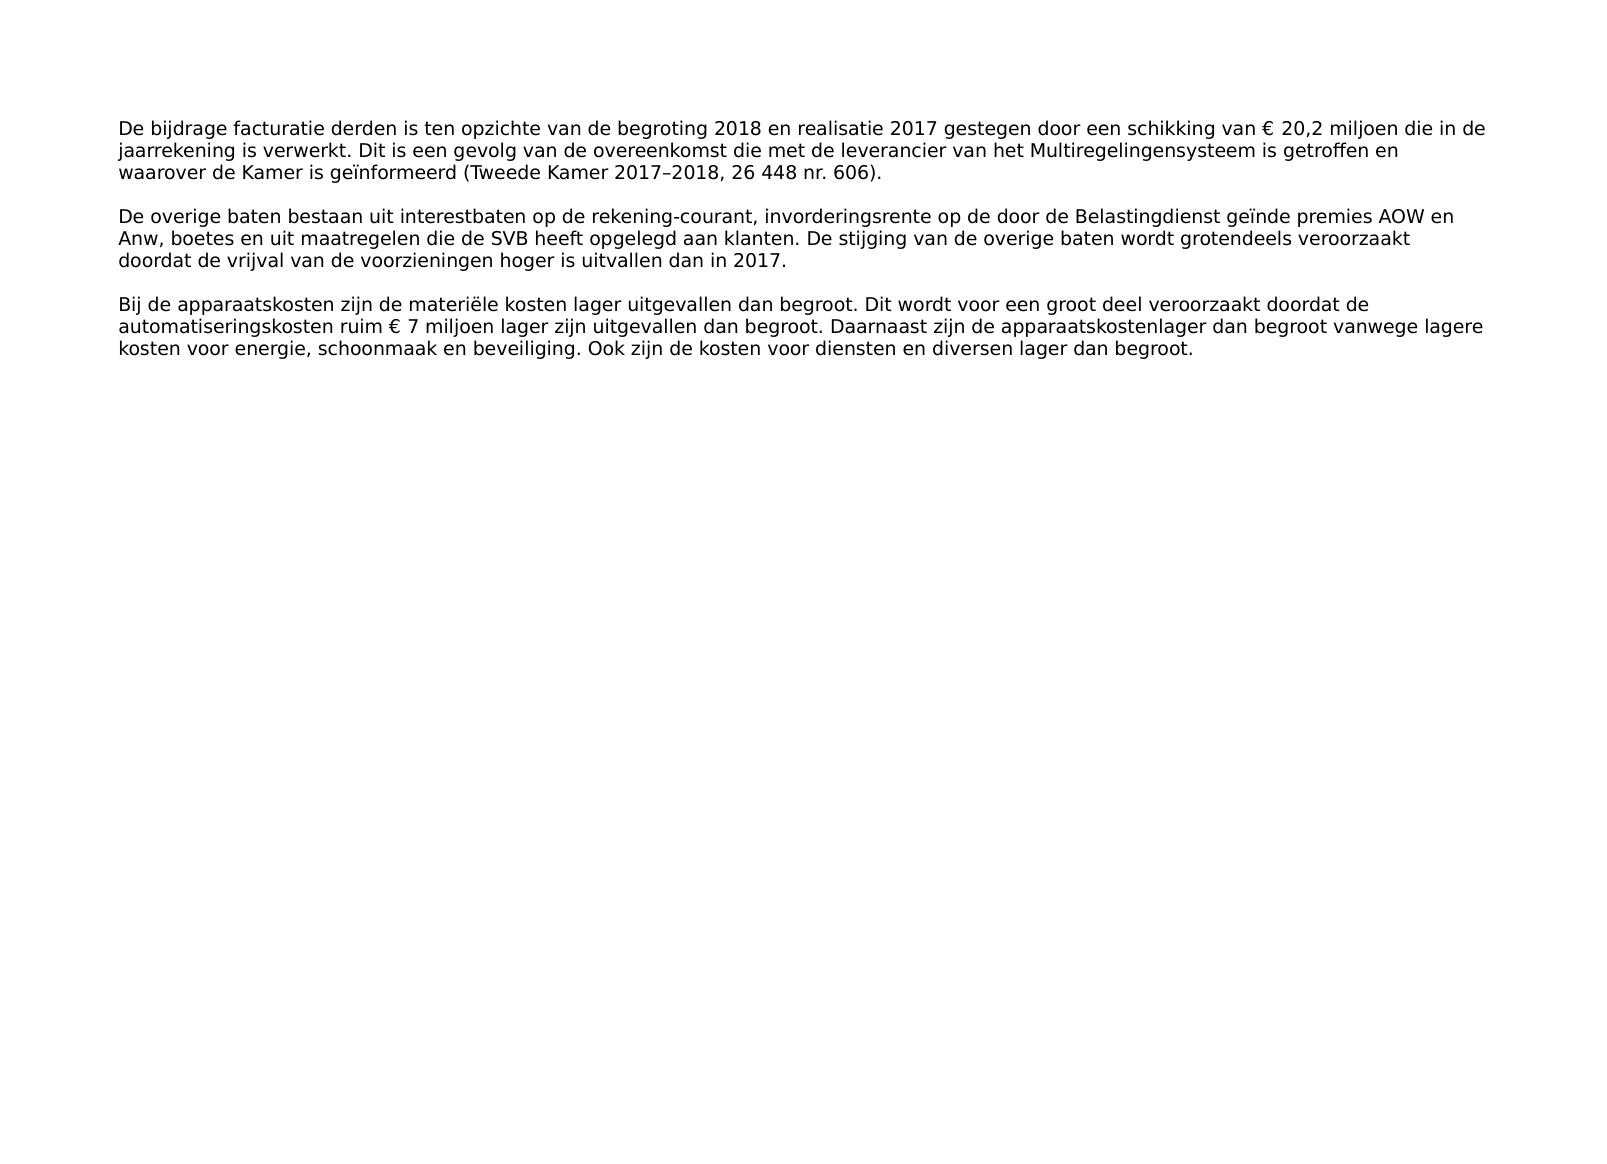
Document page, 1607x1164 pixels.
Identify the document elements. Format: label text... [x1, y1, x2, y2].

text Bij de apparaatskosten zijn de materiële kosten lager uitgevallen dan begroot. Dit wordt voor een groot deel veroorzaakt doordat de automatiseringskosten ruim € 7 miljoen lager zijn uitgevallen dan begroot. Daarnaast zijn de apparaatskostenlager dan begroot vanwege lagere kosten voor energie, schoonmaak en beveiliging. Ook zijn de kosten voor diensten en diversen lager dan begroot. [118, 294, 1488, 360]
text De bijdrage facturatie derden is ten opzichte van de begroting 2018 en realisatie 2017 gestegen door een schikking van € 20,2 miljoen die in de jaarrekening is verwerkt. Dit is een gevolg van de overeenkomst die met de leverancier van het Multiregelingensysteem is getroffen en waarover de Kamer is geïnformeerd (Tweede Kamer 2017–2018, 26 448 nr. 606). [118, 118, 1488, 184]
text De overige baten bestaan uit interestbaten op de rekening-courant, invorderingsrente op de door de Belastingdienst geïnde premies AOW en Anw, boetes en uit maatregelen die de SVB heeft opgelegd aan klanten. De stijging van de overige baten wordt grotendeels veroorzaakt doordat de vrijval van de voorzieningen hoger is uitvallen dan in 2017. [118, 206, 1488, 272]
